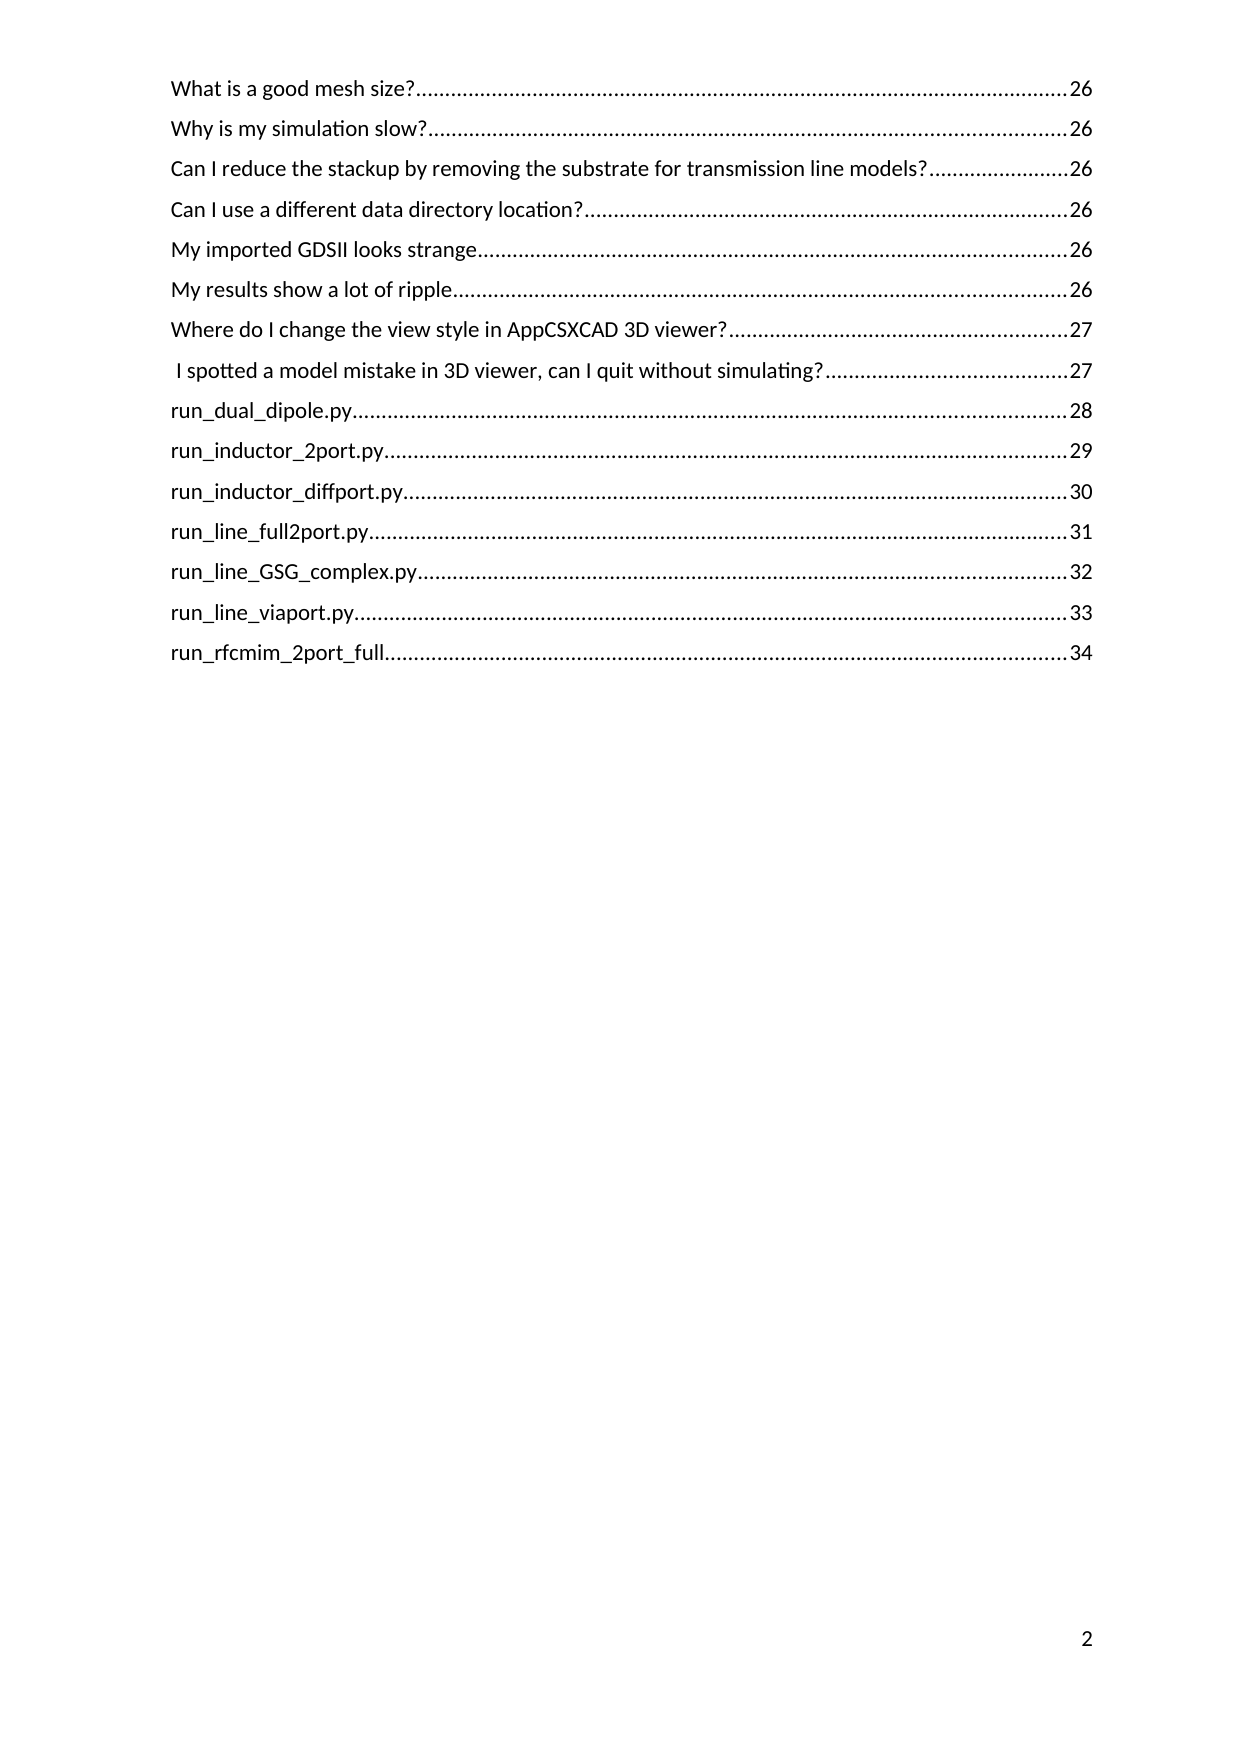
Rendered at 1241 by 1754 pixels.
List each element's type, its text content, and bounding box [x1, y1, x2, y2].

text run_rfcmim_2port_full 34 [171, 638, 1093, 666]
text run_dual_dipole.py 28 [171, 396, 1093, 424]
text Can I reduce the stackup by removing the substrate for transmission line models? 26 [171, 154, 1093, 182]
text run_line_GSG_complex.py 32 [171, 557, 1093, 586]
text My results show a lot of ripple 26 [171, 275, 1093, 303]
text run_line_full2port.py 31 [171, 517, 1093, 545]
text run_inductor_diffport.py 30 [171, 477, 1093, 505]
text run_line_viaport.py 33 [171, 598, 1093, 626]
text Can I use a different data directory location? 26 [171, 195, 1093, 223]
text run_inductor_2port.py 29 [171, 437, 1093, 464]
text Why is my simulation slow? 26 [171, 114, 1093, 142]
text What is a good mesh size? 26 [171, 74, 1093, 102]
text I spotted a model mistake in 3D viewer, can I quit without simulating? 27 [171, 356, 1093, 384]
text Where do I change the view style in AppCSXCAD 3D viewer? 27 [171, 316, 1093, 344]
text My imported GDSII looks strange 26 [171, 235, 1093, 263]
